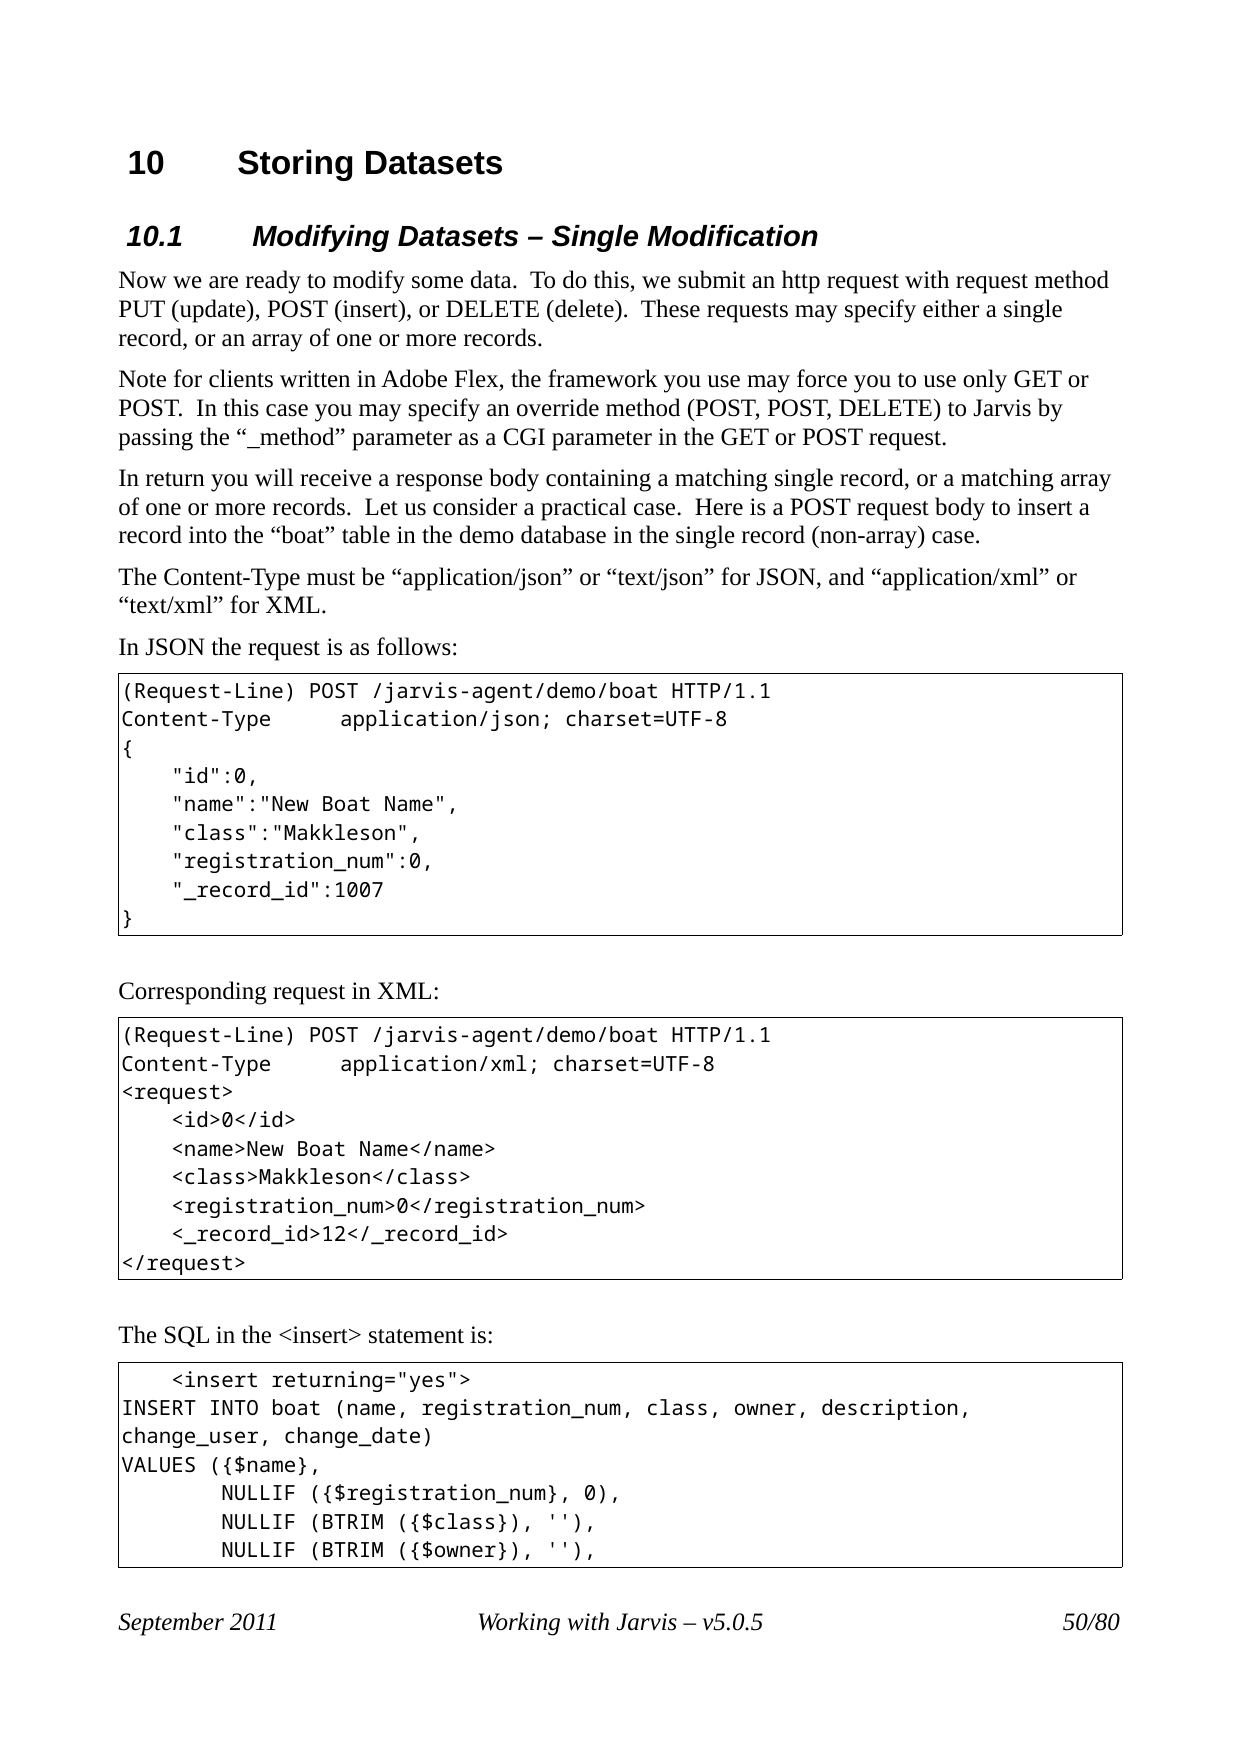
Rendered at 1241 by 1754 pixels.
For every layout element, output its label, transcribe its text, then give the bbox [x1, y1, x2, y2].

text <_record_id>12</_record_id> [119, 1216, 1122, 1245]
text (Request-Line) POST /jarvis-agent/demo/boat HTTP/1.1 [119, 674, 1122, 701]
text Content-Type application/xml; charset=UTF-8 [119, 1046, 1122, 1074]
text NULLIF ({$registration_num}, 0), [119, 1476, 1122, 1504]
text <insert returning="yes"> [119, 1363, 1122, 1390]
text Content-Type application/json; charset=UTF-8 [119, 701, 1122, 730]
text <registration_num>0</registration_num> [119, 1188, 1122, 1216]
text Now we are ready to modify some data. To do this, we submit an http request with request method PUT (update), POST (insert), or DELETE (delete). These requests may specify either a single record, or an array of one or more records. [118, 265, 1122, 352]
text Note for clients written in Adobe Flex, the framework you use may force you to use only GET or POST. In this case you may specify an override method (POST, POST, DELETE) to Jarvis by passing the “_method” parameter as a CGI parameter in the GET or POST request. [118, 364, 1122, 450]
subtitle Storing Datasets [118, 143, 1122, 182]
text In JSON the request is as follows: [118, 632, 1122, 660]
text <request> [119, 1074, 1122, 1103]
text The SQL in the <insert> statement is: [118, 1321, 1122, 1349]
text </request> [119, 1245, 1122, 1279]
text "registration_num":0, "_record_id":1007 } [119, 843, 1122, 935]
text NULLIF (BTRIM ({$owner}), ''), [119, 1532, 1122, 1567]
text "id":0, [119, 758, 1122, 787]
text The Content-Type must be “application/json” or “text/json” for JSON, and “application/xml” or “text/xml” for XML. [118, 562, 1122, 619]
text In return you will receive a response body containing a matching single record, or a matching array of one or more records. Let us consider a practical case. Here is a POST request body to insert a record into the “boat” table in the demo database in the single record (non-array) case. [118, 463, 1122, 549]
text "class":"Makkleson", [119, 815, 1122, 843]
text "name":"New Boat Name", [119, 787, 1122, 815]
text NULLIF (BTRIM ({$class}), ''), [119, 1504, 1122, 1532]
text Corresponding request in XML: [118, 976, 1122, 1005]
text INSERT INTO boat (name, registration_num, class, owner, description, change_user, change_date) [119, 1390, 1122, 1447]
text <id>0</id> [119, 1103, 1122, 1131]
text <name>New Boat Name</name> [119, 1131, 1122, 1159]
subtitle Modifying Datasets – Single Modification [118, 219, 1122, 253]
text (Request-Line) POST /jarvis-agent/demo/boat HTTP/1.1 [119, 1018, 1122, 1046]
text <class>Makkleson</class> [119, 1159, 1122, 1188]
text { [119, 730, 1122, 758]
text VALUES ({$name}, [119, 1447, 1122, 1476]
